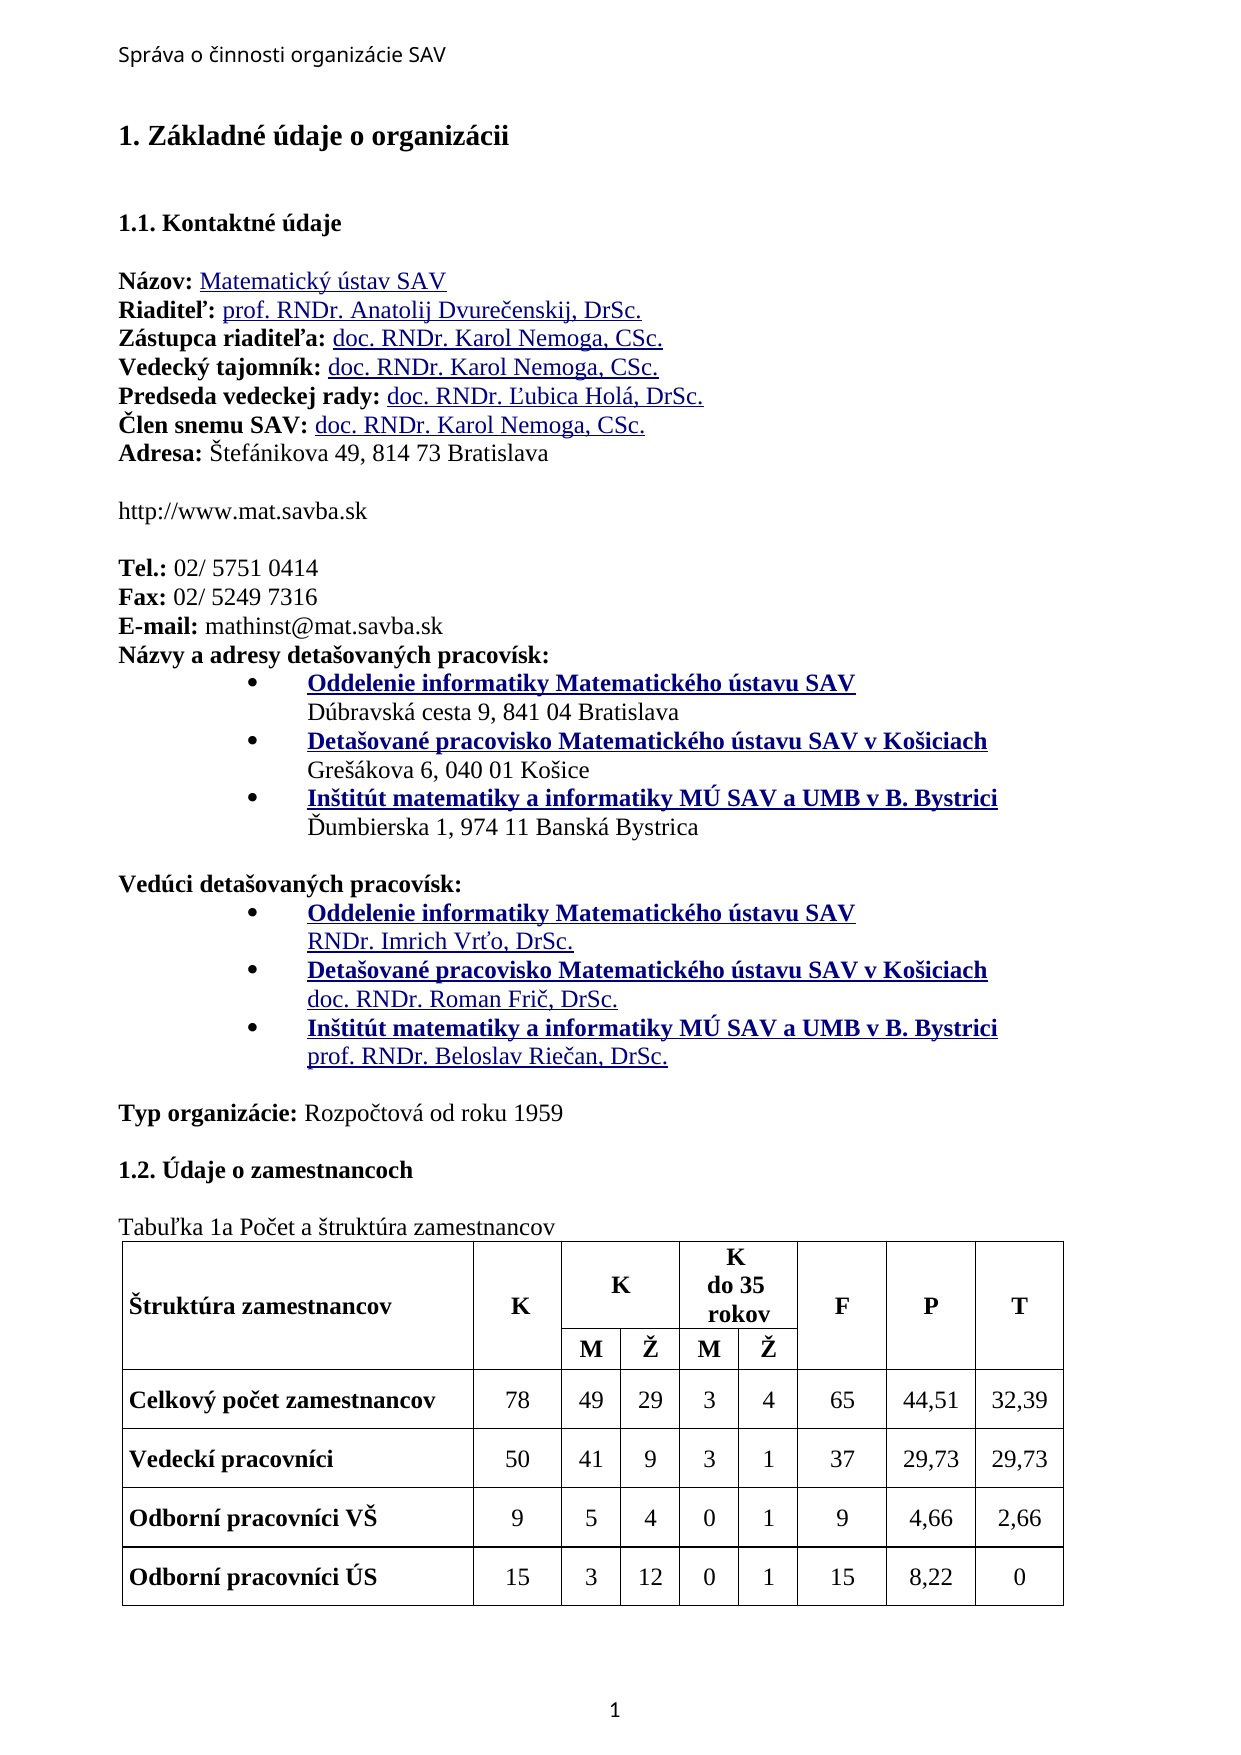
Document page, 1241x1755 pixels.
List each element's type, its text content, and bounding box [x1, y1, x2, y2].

table_cell Ž [621, 1329, 679, 1369]
table_cell 29,73 [976, 1429, 1063, 1487]
table_cell 29 [621, 1370, 679, 1428]
table_cell 3 [562, 1548, 620, 1605]
table_cell 37 [798, 1429, 886, 1487]
table_header P [887, 1242, 975, 1369]
table_cell 8,22 [887, 1548, 975, 1605]
text  Detašované pracovisko Matematického ústavu SAV v Košiciach doc. RNDr. Roman Frič, DrSc. [248, 955, 1122, 1013]
text Tabuľka 1a Počet a štruktúra zamestnancov [118, 1212, 1122, 1241]
table_cell 32,39 [976, 1370, 1063, 1428]
table_cell 78 [474, 1370, 561, 1428]
text  Inštitút matematiky a informatiky MÚ SAV a UMB v B. Bystrici prof. RNDr. Beloslav Riečan, DrSc. [248, 1013, 1122, 1098]
table_cell 15 [798, 1548, 886, 1605]
table_cell 15 [474, 1548, 561, 1605]
table_cell 41 [562, 1429, 620, 1487]
table_header K [562, 1242, 679, 1328]
table_cell 1 [739, 1548, 797, 1605]
table_cell 3 [680, 1429, 738, 1487]
table_cell 5 [562, 1488, 620, 1546]
table_cell 50 [474, 1429, 561, 1487]
text  Oddelenie informatiky Matematického ústavu SAV Dúbravská cesta 9, 841 04 Bratislava [248, 668, 1122, 726]
table_cell M [680, 1329, 738, 1369]
table_cell 4,66 [887, 1488, 975, 1546]
table_cell 1 [739, 1429, 797, 1487]
table_header Štruktúra zamestnancov [123, 1242, 473, 1369]
text Vedúci detašovaných pracovísk: [118, 869, 1122, 898]
table_cell 0 [680, 1548, 738, 1605]
table_cell Celkový počet zamestnancov [123, 1370, 473, 1428]
table_cell M [562, 1329, 620, 1369]
table_cell 12 [621, 1548, 679, 1605]
table_cell 65 [798, 1370, 886, 1428]
table_cell 49 [562, 1370, 620, 1428]
text  Inštitút matematiky a informatiky MÚ SAV a UMB v B. Bystrici Ďumbierska 1, 974 11 Banská Bystrica [248, 783, 1122, 869]
table_cell 2,66 [976, 1488, 1063, 1546]
text  Detašované pracovisko Matematického ústavu SAV v Košiciach Grešákova 6, 040 01 Košice [248, 726, 1122, 783]
table_cell Odborní pracovníci VŠ [123, 1488, 473, 1546]
table_cell Odborní pracovníci ÚS [123, 1548, 473, 1605]
table_cell 0 [976, 1548, 1063, 1605]
text 1.2. Údaje o zamestnancoch [118, 1155, 1122, 1212]
table_cell 9 [474, 1488, 561, 1546]
table_cell 44,51 [887, 1370, 975, 1428]
text Typ organizácie: Rozpočtová od roku 1959 [118, 1098, 1122, 1155]
table_header K [474, 1242, 561, 1369]
table_header F [798, 1242, 886, 1369]
text 1.1. Kontaktné údaje Názov: Matematický ústav SAV Riaditeľ: prof. RNDr. Anatolij Dvurečenskij, DrSc. Zástupca riaditeľa: doc. RNDr. Karol Nemoga, CSc. Vedecký tajomník: doc. RNDr. Karol Nemoga, CSc. Predseda vedeckej rady: doc. RNDr. Ľubica Holá, DrSc. Člen snemu SAV: doc. RNDr. Karol Nemoga, CSc. Adresa: Štefánikova 49, 814 73 Bratislava http://www.mat.savba.sk Tel.: 02/ 5751 0414 Fax: 02/ 5249 7316 E-mail: mathinst@mat.savba.sk Názvy a adresy detašovaných pracovísk: [118, 208, 1122, 668]
table_cell 9 [621, 1429, 679, 1487]
table_header T [976, 1242, 1063, 1369]
table_cell Vedeckí pracovníci [123, 1429, 473, 1487]
table_cell 9 [798, 1488, 886, 1546]
table_cell 29,73 [887, 1429, 975, 1487]
table_cell 4 [621, 1488, 679, 1546]
table_cell 1 [739, 1488, 797, 1546]
table_cell 3 [680, 1370, 738, 1428]
table_header K do 35 rokov [680, 1242, 797, 1328]
text  Oddelenie informatiky Matematického ústavu SAV RNDr. Imrich Vrťo, DrSc. [248, 898, 1122, 955]
table_cell Ž [739, 1329, 797, 1369]
table_cell 4 [739, 1370, 797, 1428]
table_cell 0 [680, 1488, 738, 1546]
text 1. Základné údaje o organizácii [118, 118, 1122, 208]
